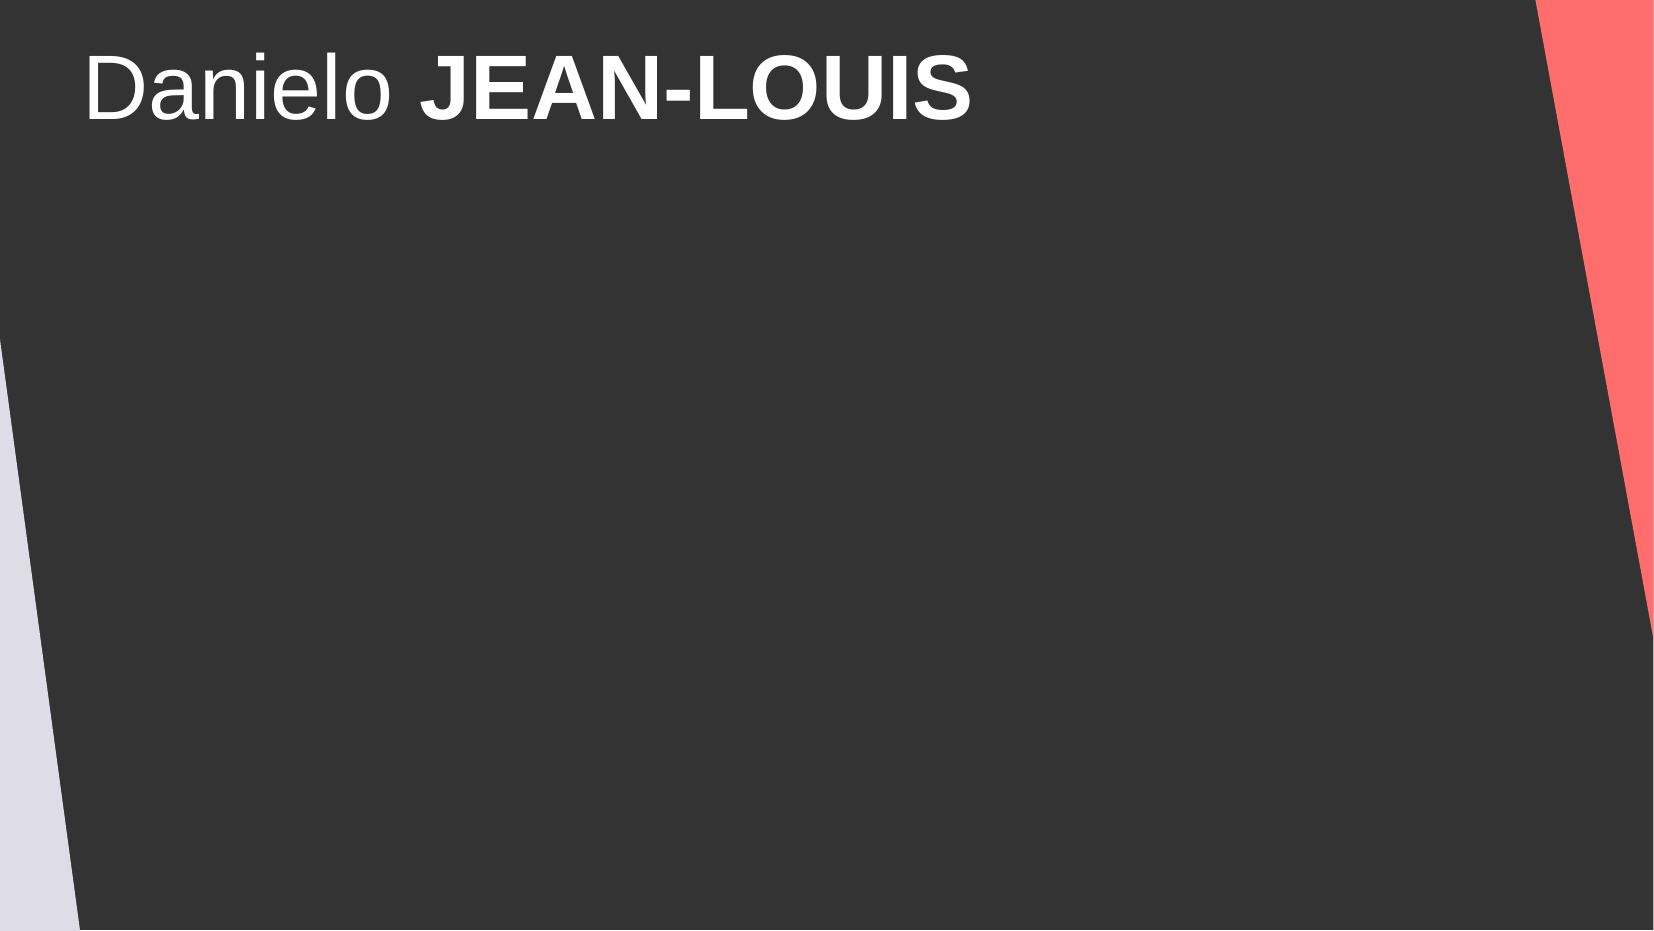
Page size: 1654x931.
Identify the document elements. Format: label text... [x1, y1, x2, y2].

text_box [1535, 0, 1654, 642]
text_box [0, 339, 81, 931]
subtitle Danielo JEAN-LOUIS [82, 36, 1571, 345]
